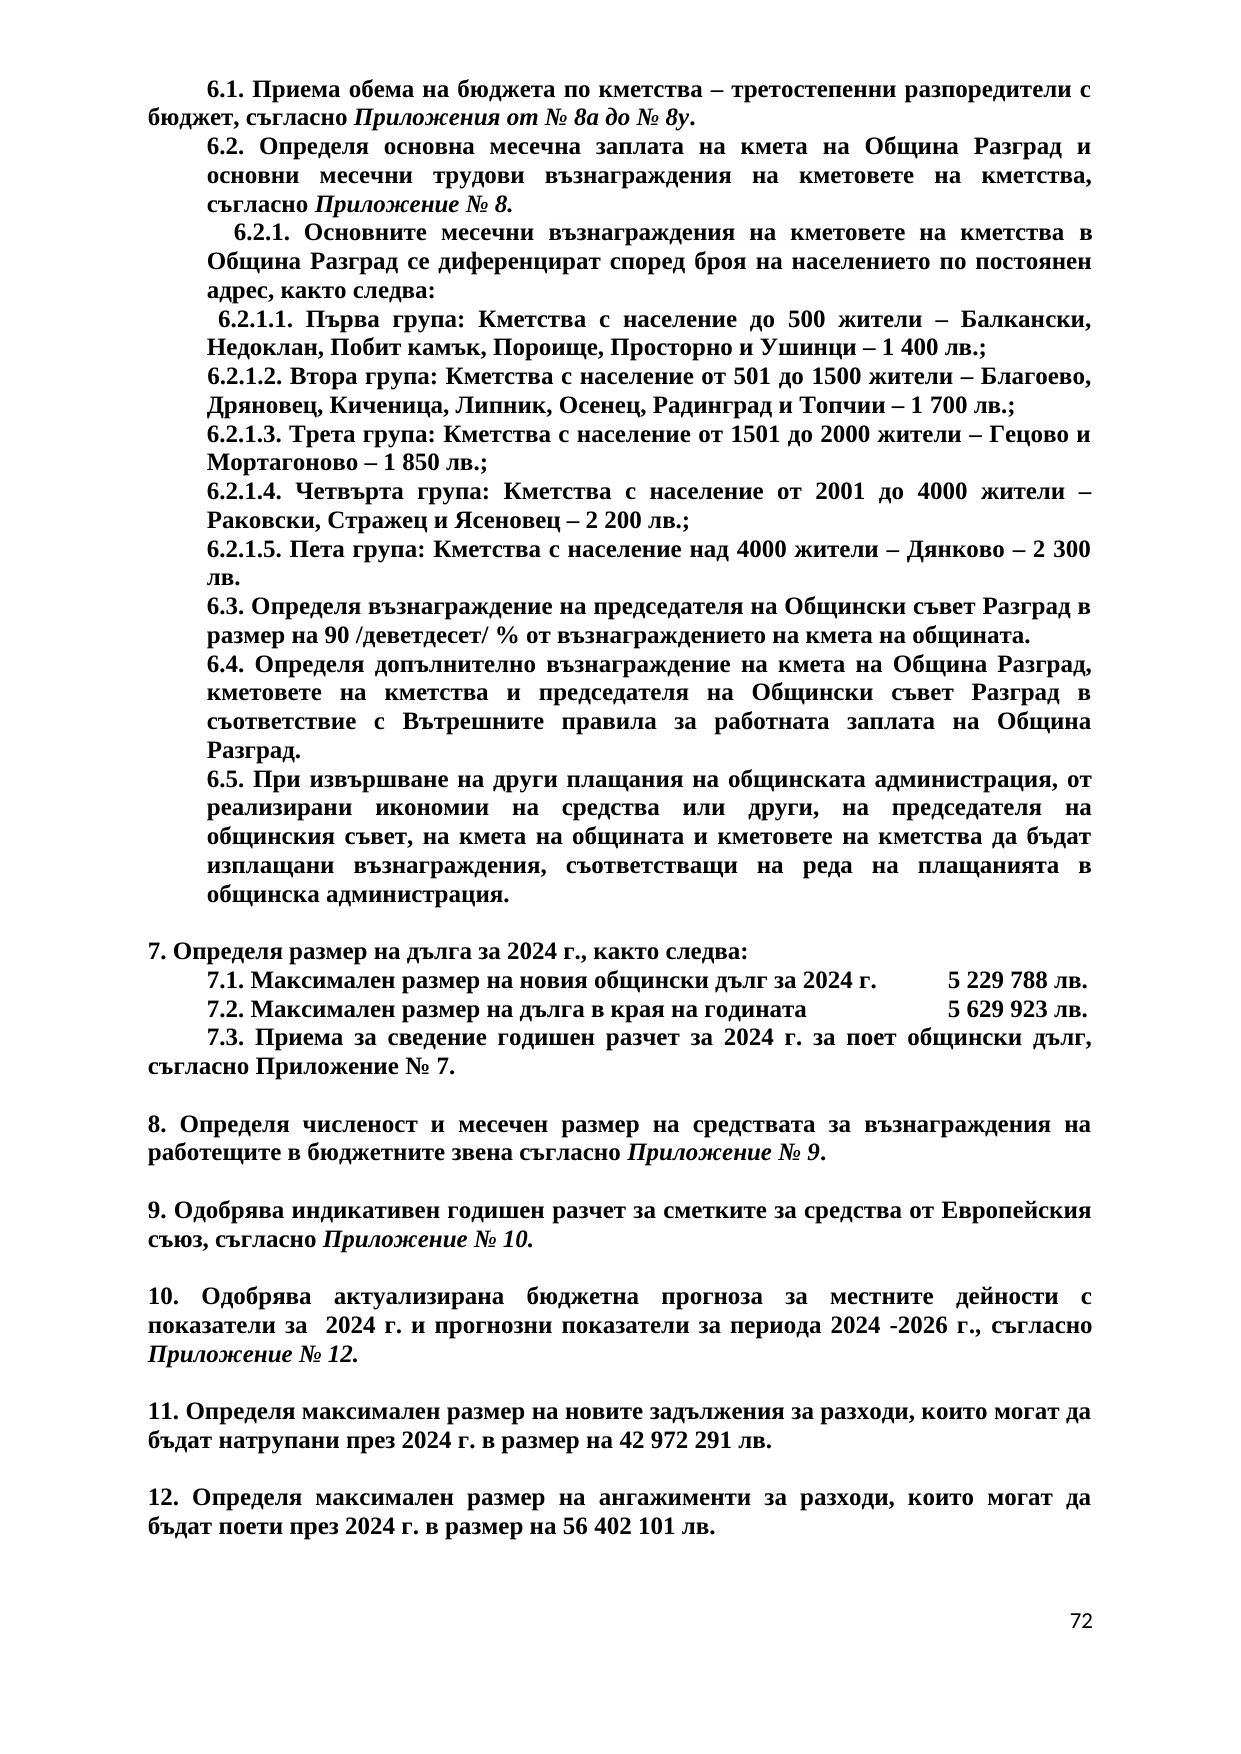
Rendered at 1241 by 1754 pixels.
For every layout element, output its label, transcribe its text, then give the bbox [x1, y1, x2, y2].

text 6.1. Приема обема на бюджета по кметства – третостепенни разпоредители с бюджет, съгласно Приложения от № 8а до № 8у. [148, 74, 1093, 131]
text 6.4. Определя допълнително възнаграждение на кмета на Община Разград, кметовете на кметства и председателя на Общински съвет Разград в съответствие с Вътрешните правила за работната заплата на Община Разград. [207, 649, 1093, 764]
text 6.2.1.2. Втора група: Кметства с население от 501 до 1500 жители – Благоево, Дряновец, Киченица, Липник, Осенец, Радинград и Топчии – 1 700 лв.; [192, 361, 1093, 419]
text 11. Определя максимален размер на новите задължения за разходи, които могат да бъдат натрупани през 2024 г. в размер на 42 972 291 лв. [148, 1396, 1093, 1454]
text 7.1. Максимален размер на новия общински дълг за 2024 г. 5 229 788 лв. [148, 965, 1093, 994]
text 10. Одобрява актуализирана бюджетна прогноза за местните дейности с показатели за 2024 г. и прогнозни показатели за периода 2024 -2026 г., съгласно Приложение № 12. [148, 1281, 1093, 1367]
text 12. Определя максимален размер на ангажименти за разходи, които могат да бъдат поети през 2024 г. в размер на 56 402 101 лв. [148, 1482, 1093, 1540]
text 6.3. Определя възнаграждение на председателя на Общински съвет Разград в размер на 90 /деветдесет/ % от възнаграждението на кмета на общината. [207, 591, 1093, 649]
text 6.2.1.4. Четвърта група: Кметства с население от 2001 до 4000 жители – Раковски, Стражец и Ясеновец – 2 200 лв.; [207, 476, 1093, 534]
text 6.2.1.3. Трета група: Кметства с население от 1501 до 2000 жители – Гецово и Мортагоново – 1 850 лв.; [207, 419, 1093, 476]
text 6.2.1.5. Пета група: Кметства с население над 4000 жители – Дянково – 2 300 лв. [207, 534, 1093, 591]
text 6.2.1.1. Първа група: Кметства с население до 500 жители – Балкански, Недоклан, Побит камък, Пороище, Просторно и Ушинци – 1 400 лв.; [192, 304, 1093, 361]
text 7.2. Максимален размер на дълга в края на годината 5 629 923 лв. [148, 994, 1093, 1022]
text 7. Определя размер на дълга за 2024 г., както следва: [148, 936, 1093, 965]
text 9. Одобрява индикативен годишен разчет за сметките за средства от Европейския съюз, съгласно Приложение № 10. [148, 1195, 1093, 1252]
text 6.2. Определя основна месечна заплата на кмета на Община Разград и основни месечни трудови възнаграждения на кметовете на кметства, съгласно Приложение № 8. [207, 131, 1093, 217]
text 6.2.1. Основните месечни възнаграждения на кметовете на кметства в Община Разград се диференцират според броя на населението по постоянен адрес, както следва: [177, 217, 1093, 304]
text 8. Определя численост и месечен размер на средствата за възнаграждения на работещите в бюджетните звена съгласно Приложение № 9. [148, 1109, 1093, 1166]
text 6.5. При извършване на други плащания на общинската администрация, от реализирани икономии на средства или други, на председателя на общинския съвет, на кмета на общината и кметовете на кметства да бъдат изплащани възнаграждения, съответстващи на реда на плащанията в общинска администрация. [207, 764, 1093, 907]
text 7.3. Приема за сведение годишен разчет за 2024 г. за поет общински дълг, съгласно Приложение № 7. [148, 1022, 1093, 1080]
